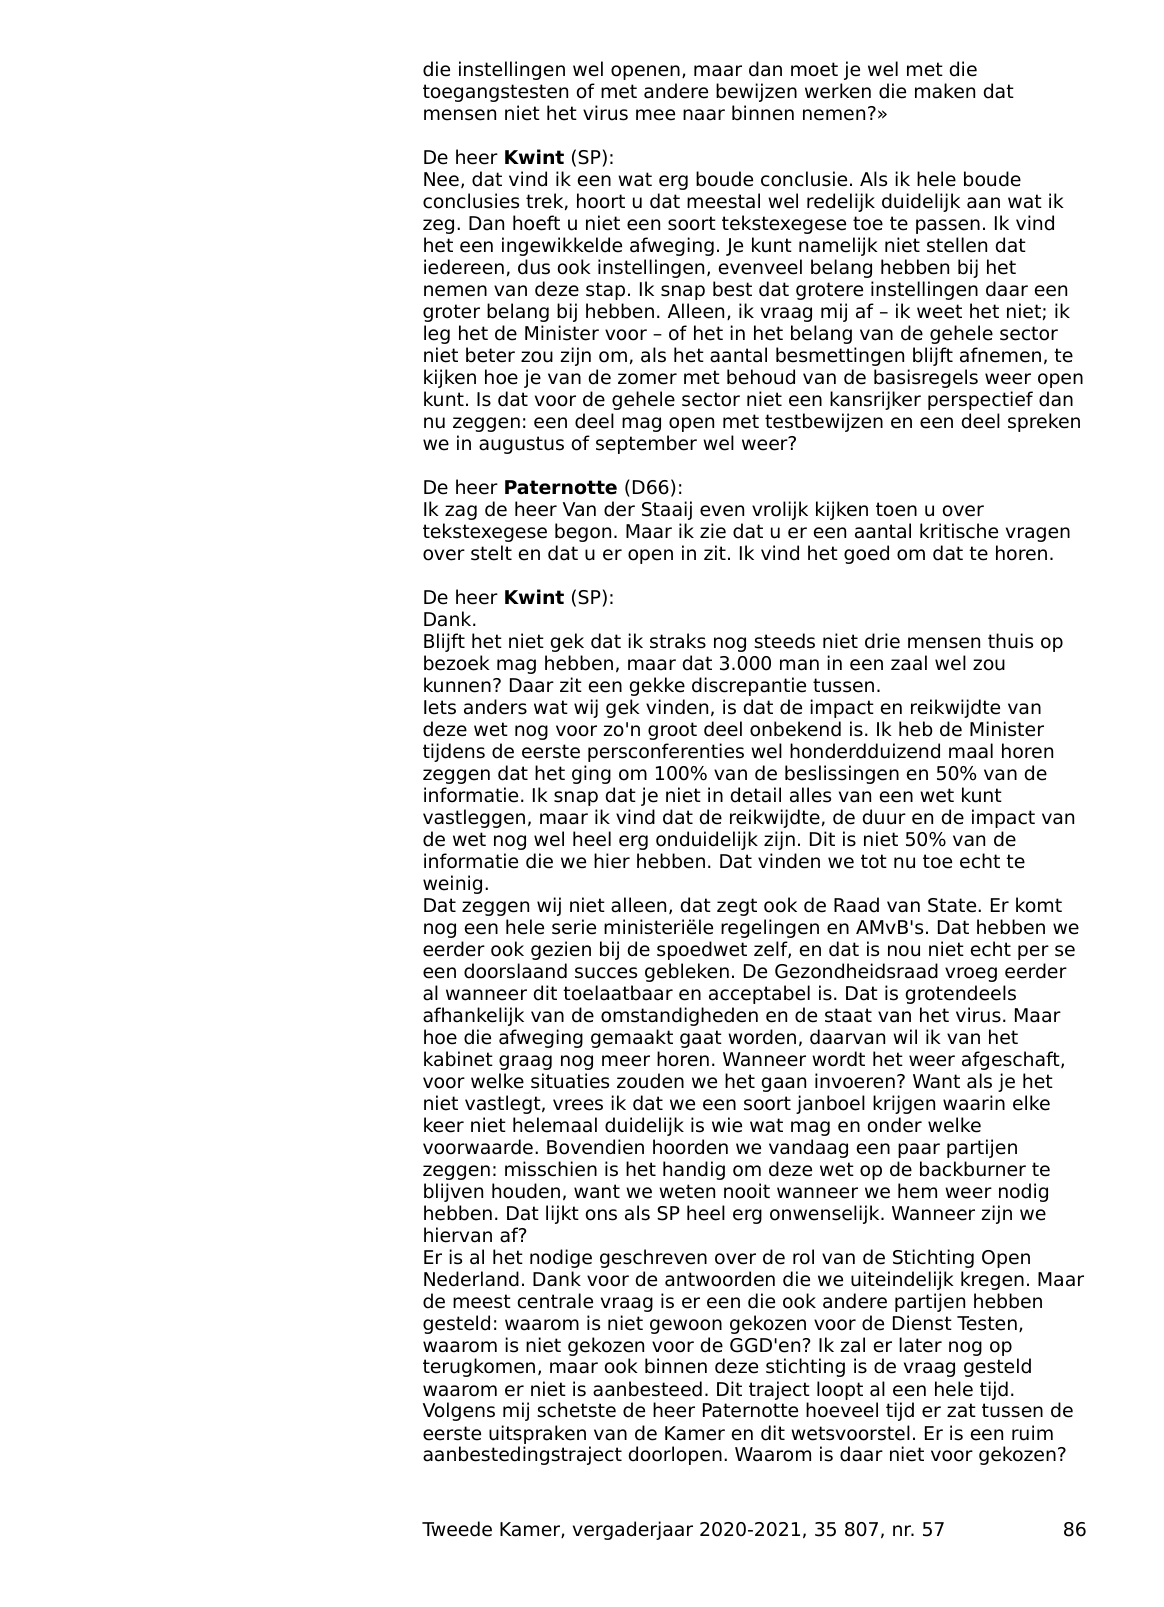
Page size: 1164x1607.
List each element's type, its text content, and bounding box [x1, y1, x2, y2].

text Nee, dat vind ik een wat erg boude conclusie. Als ik hele boude conclusies trek, hoort u dat meestal wel redelijk duidelijk aan wat ik zeg. Dan hoeft u niet een soort tekstexegese toe te passen. Ik vind het een ingewikkelde afweging. Je kunt namelijk niet stellen dat iedereen, dus ook instellingen, evenveel belang hebben bij het nemen van deze stap. Ik snap best dat grotere instellingen daar een groter belang bij hebben. Alleen, ik vraag mij af – ik weet het niet; ik leg het de Minister voor – of het in het belang van de gehele sector niet beter zou zijn om, als het aantal besmettingen blijft afnemen, te kijken hoe je van de zomer met behoud van de basisregels weer open kunt. Is dat voor de gehele sector niet een kansrijker perspectief dan nu zeggen: een deel mag open met testbewijzen en een deel spreken we in augustus of september wel weer? [422, 169, 1087, 455]
text Ik zag de heer Van der Staaij even vrolijk kijken toen u over tekstexegese begon. Maar ik zie dat u er een aantal kritische vragen over stelt en dat u er open in zit. Ik vind het goed om dat te horen. [422, 499, 1087, 565]
text De heer Kwint (SP): [422, 587, 1087, 609]
text Dank. [422, 609, 1087, 631]
text Dat zeggen wij niet alleen, dat zegt ook de Raad van State. Er komt nog een hele serie ministeriële regelingen en AMvB's. Dat hebben we eerder ook gezien bij de spoedwet zelf, en dat is nou niet echt per se een doorslaand succes gebleken. De Gezondheidsraad vroeg eerder al wanneer dit toelaatbaar en acceptabel is. Dat is grotendeels afhankelijk van de omstandigheden en de staat van het virus. Maar hoe die afweging gemaakt gaat worden, daarvan wil ik van het kabinet graag nog meer horen. Wanneer wordt het weer afgeschaft, voor welke situaties zouden we het gaan invoeren? Want als je het niet vastlegt, vrees ik dat we een soort janboel krijgen waarin elke keer niet helemaal duidelijk is wie wat mag en onder welke voorwaarde. Bovendien hoorden we vandaag een paar partijen zeggen: misschien is het handig om deze wet op de backburner te blijven houden, want we weten nooit wanneer we hem weer nodig hebben. Dat lijkt ons als SP heel erg onwenselijk. Wanneer zijn we hiervan af? [422, 895, 1087, 1247]
text De heer Paternotte (D66): [422, 477, 1087, 499]
text De heer Kwint (SP): [422, 147, 1087, 169]
text Blijft het niet gek dat ik straks nog steeds niet drie mensen thuis op bezoek mag hebben, maar dat 3.000 man in een zaal wel zou kunnen? Daar zit een gekke discrepantie tussen. [422, 631, 1087, 697]
text Er is al het nodige geschreven over de rol van de Stichting Open Nederland. Dank voor de antwoorden die we uiteindelijk kregen. Maar de meest centrale vraag is er een die ook andere partijen hebben gesteld: waarom is niet gewoon gekozen voor de Dienst Testen, waarom is niet gekozen voor de GGD'en? Ik zal er later nog op terugkomen, maar ook binnen deze stichting is de vraag gesteld waarom er niet is aanbesteed. Dit traject loopt al een hele tijd. Volgens mij schetste de heer Paternotte hoeveel tijd er zat tussen de eerste uitspraken van de Kamer en dit wetsvoorstel. Er is een ruim aanbestedingstraject doorlopen. Waarom is daar niet voor gekozen? [422, 1247, 1087, 1466]
text die instellingen wel openen, maar dan moet je wel met die toegangstesten of met andere bewijzen werken die maken dat mensen niet het virus mee naar binnen nemen?» [422, 59, 1087, 125]
text Iets anders wat wij gek vinden, is dat de impact en reikwijdte van deze wet nog voor zo'n groot deel onbekend is. Ik heb de Minister tijdens de eerste persconferenties wel honderdduizend maal horen zeggen dat het ging om 100% van de beslissingen en 50% van de informatie. Ik snap dat je niet in detail alles van een wet kunt vastleggen, maar ik vind dat de reikwijdte, de duur en de impact van de wet nog wel heel erg onduidelijk zijn. Dit is niet 50% van de informatie die we hier hebben. Dat vinden we tot nu toe echt te weinig. [422, 697, 1087, 895]
